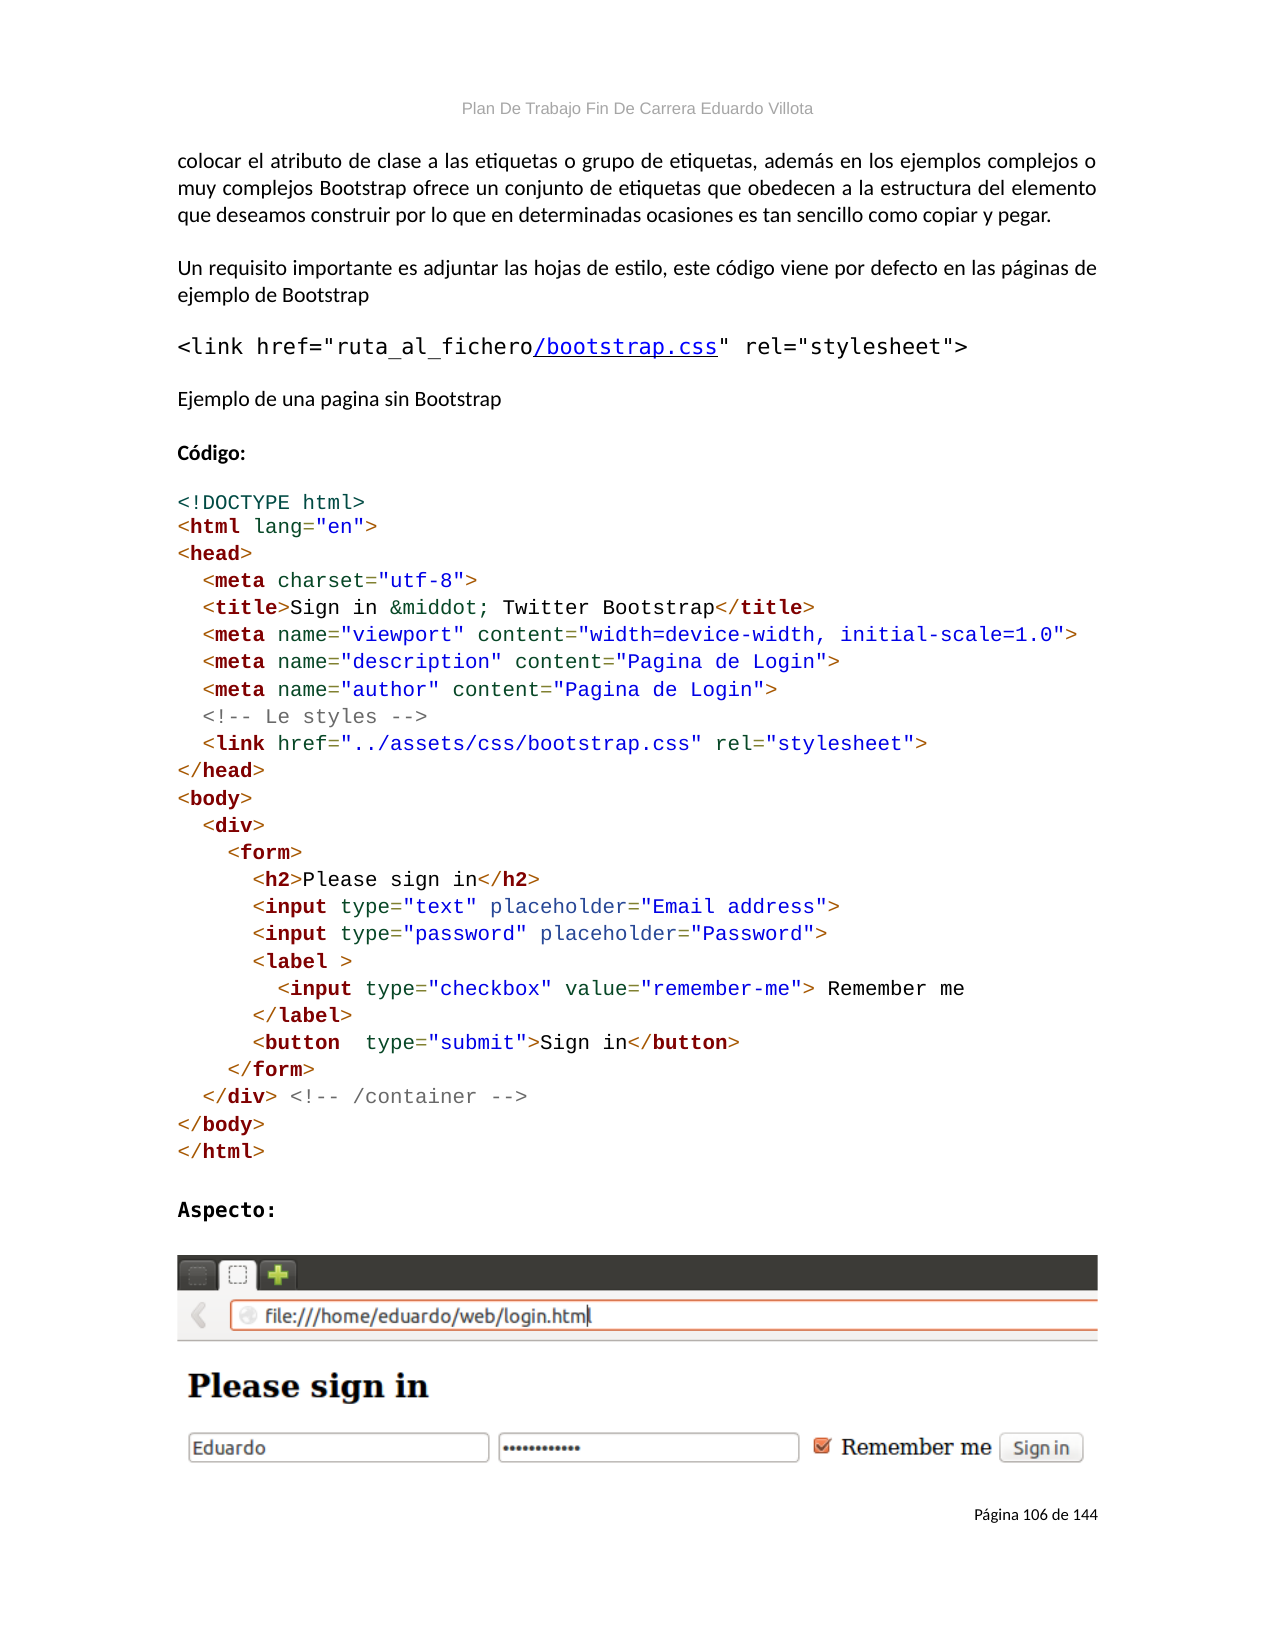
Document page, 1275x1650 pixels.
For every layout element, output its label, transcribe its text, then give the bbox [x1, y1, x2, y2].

text <input type="password" placeholder="Password"> [177, 923, 1098, 947]
picture [177, 1255, 1098, 1490]
text <!DOCTYPE html> [177, 492, 1098, 516]
text <meta name="viewport" content="width=device-width, initial-scale=1.0"> [177, 624, 1098, 648]
text <input type="text" placeholder="Email address"> [177, 896, 1098, 920]
text Ejemplo de una pagina sin Bootstrap [177, 385, 1098, 412]
text <title>Sign in &middot; Twitter Bootstrap</title> [177, 597, 1098, 621]
text Un requisito importante es adjuntar las hojas de estilo, este código viene por defecto en las páginas de ejemplo de Bootstrap [177, 254, 1098, 308]
text <!-- Le styles --> [177, 706, 1098, 729]
text </label> [177, 1005, 1098, 1029]
text <input type="checkbox" value="remember-me"> Remember me [177, 978, 1098, 1001]
text <head> [177, 543, 1098, 566]
text <h2>Please sign in</h2> [177, 869, 1098, 893]
text <link href="ruta_al_fichero/bootstrap.css" rel="stylesheet"> [177, 334, 1098, 360]
text </body> [177, 1114, 1098, 1137]
text Aspecto: [177, 1198, 1098, 1222]
text </head> [177, 760, 1098, 784]
text <link href="../assets/css/bootstrap.css" rel="stylesheet"> [177, 733, 1098, 757]
text <html lang="en"> [177, 516, 1098, 539]
text </div> <!-- /container --> [177, 1087, 1098, 1110]
text <meta name="author" content="Pagina de Login"> [177, 679, 1098, 702]
text <meta charset="utf-8"> [177, 570, 1098, 594]
text </form> [177, 1059, 1098, 1083]
text <body> [177, 787, 1098, 811]
text colocar el atributo de clase a las etiquetas o grupo de etiquetas, además en los ejemplos complejos o muy complejos Bootstrap ofrece un conjunto de etiquetas que obedecen a la estructura del elemento que deseamos construir por lo que en determinadas ocasiones es tan sencillo como copiar y pegar. [177, 148, 1098, 228]
text <button type="submit">Sign in</button> [177, 1032, 1098, 1056]
text <form> [177, 842, 1098, 866]
text </html> [177, 1141, 1098, 1164]
text <meta name="description" content="Pagina de Login"> [177, 652, 1098, 675]
text Código: [177, 439, 1098, 465]
text <label > [177, 951, 1098, 974]
text <div> [177, 815, 1098, 838]
